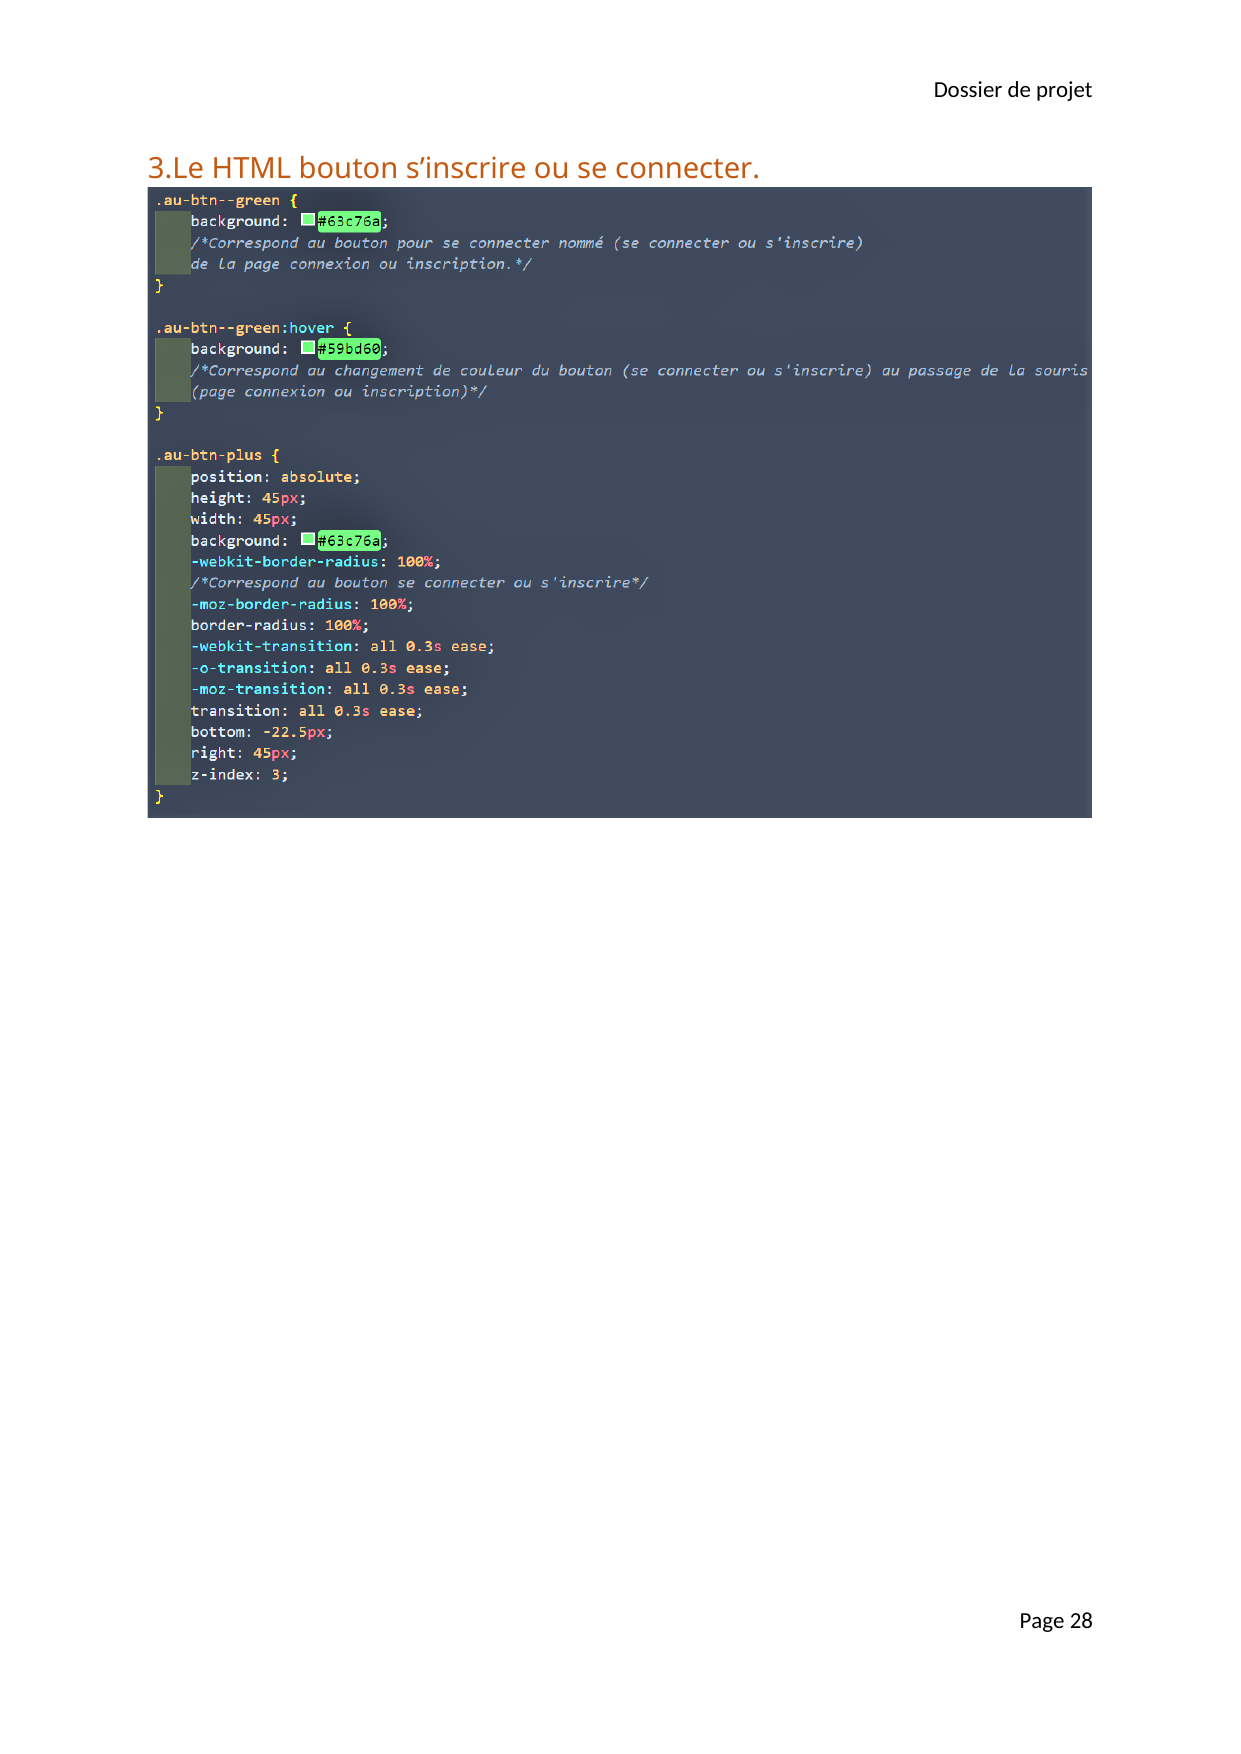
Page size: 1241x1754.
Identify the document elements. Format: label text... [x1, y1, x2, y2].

subtitle 3.Le HTML bouton s’inscrire ou se connecter. [148, 148, 1093, 187]
